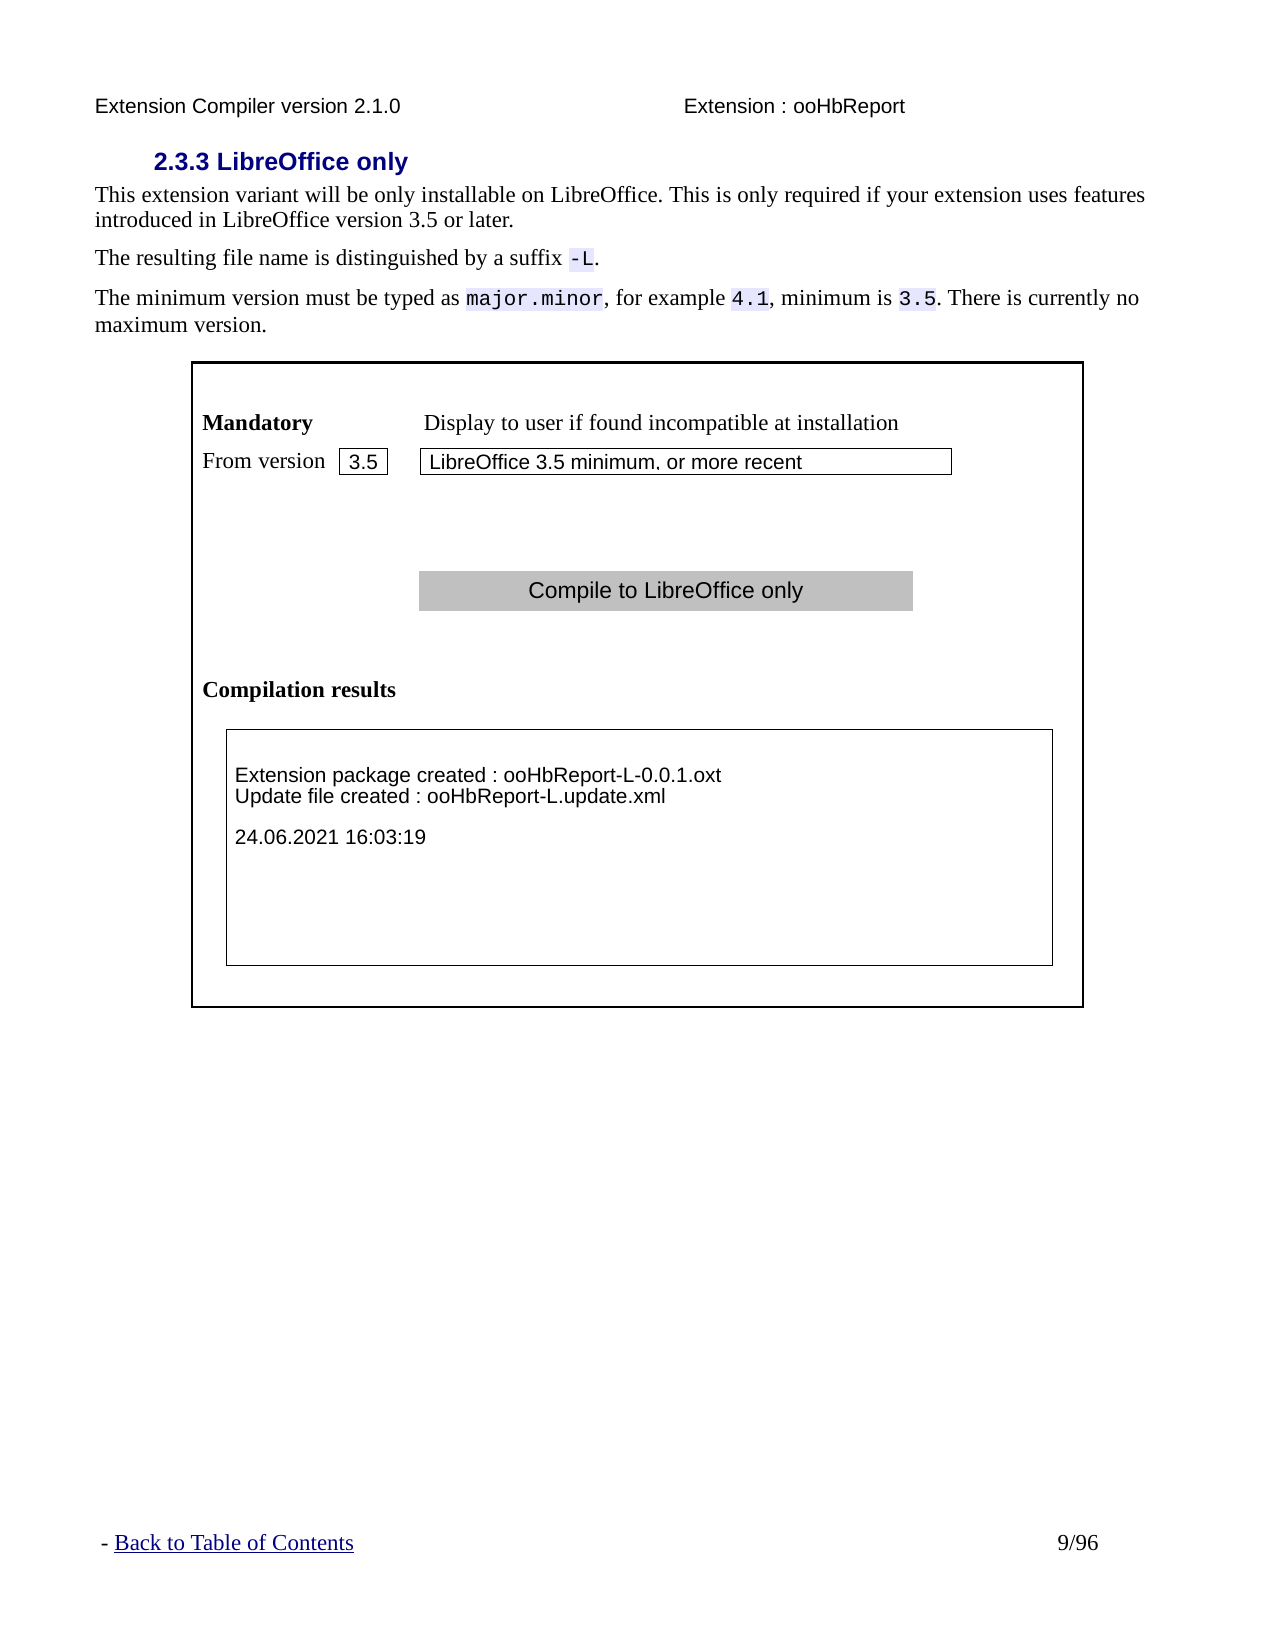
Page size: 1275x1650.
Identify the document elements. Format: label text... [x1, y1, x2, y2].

text This extension variant will be only installable on LibreOffice. This is only required if your extension uses features introduced in LibreOffice version 3.5 or later. [94, 181, 1181, 232]
text Mandatory Display to user if found incompatible at installation [202, 410, 1073, 436]
text Compilation results [202, 676, 1073, 702]
text [388, 448, 420, 474]
text The resulting file name is distinguished by a suffix -L. [94, 245, 1181, 272]
text The minimum version must be typed as major.minor, for example 4.1, minimum is 3.5. There is currently no maximum version. [94, 284, 1181, 337]
text [952, 448, 1073, 474]
text From version [202, 448, 339, 474]
subtitle LibreOffice only [153, 147, 1181, 176]
